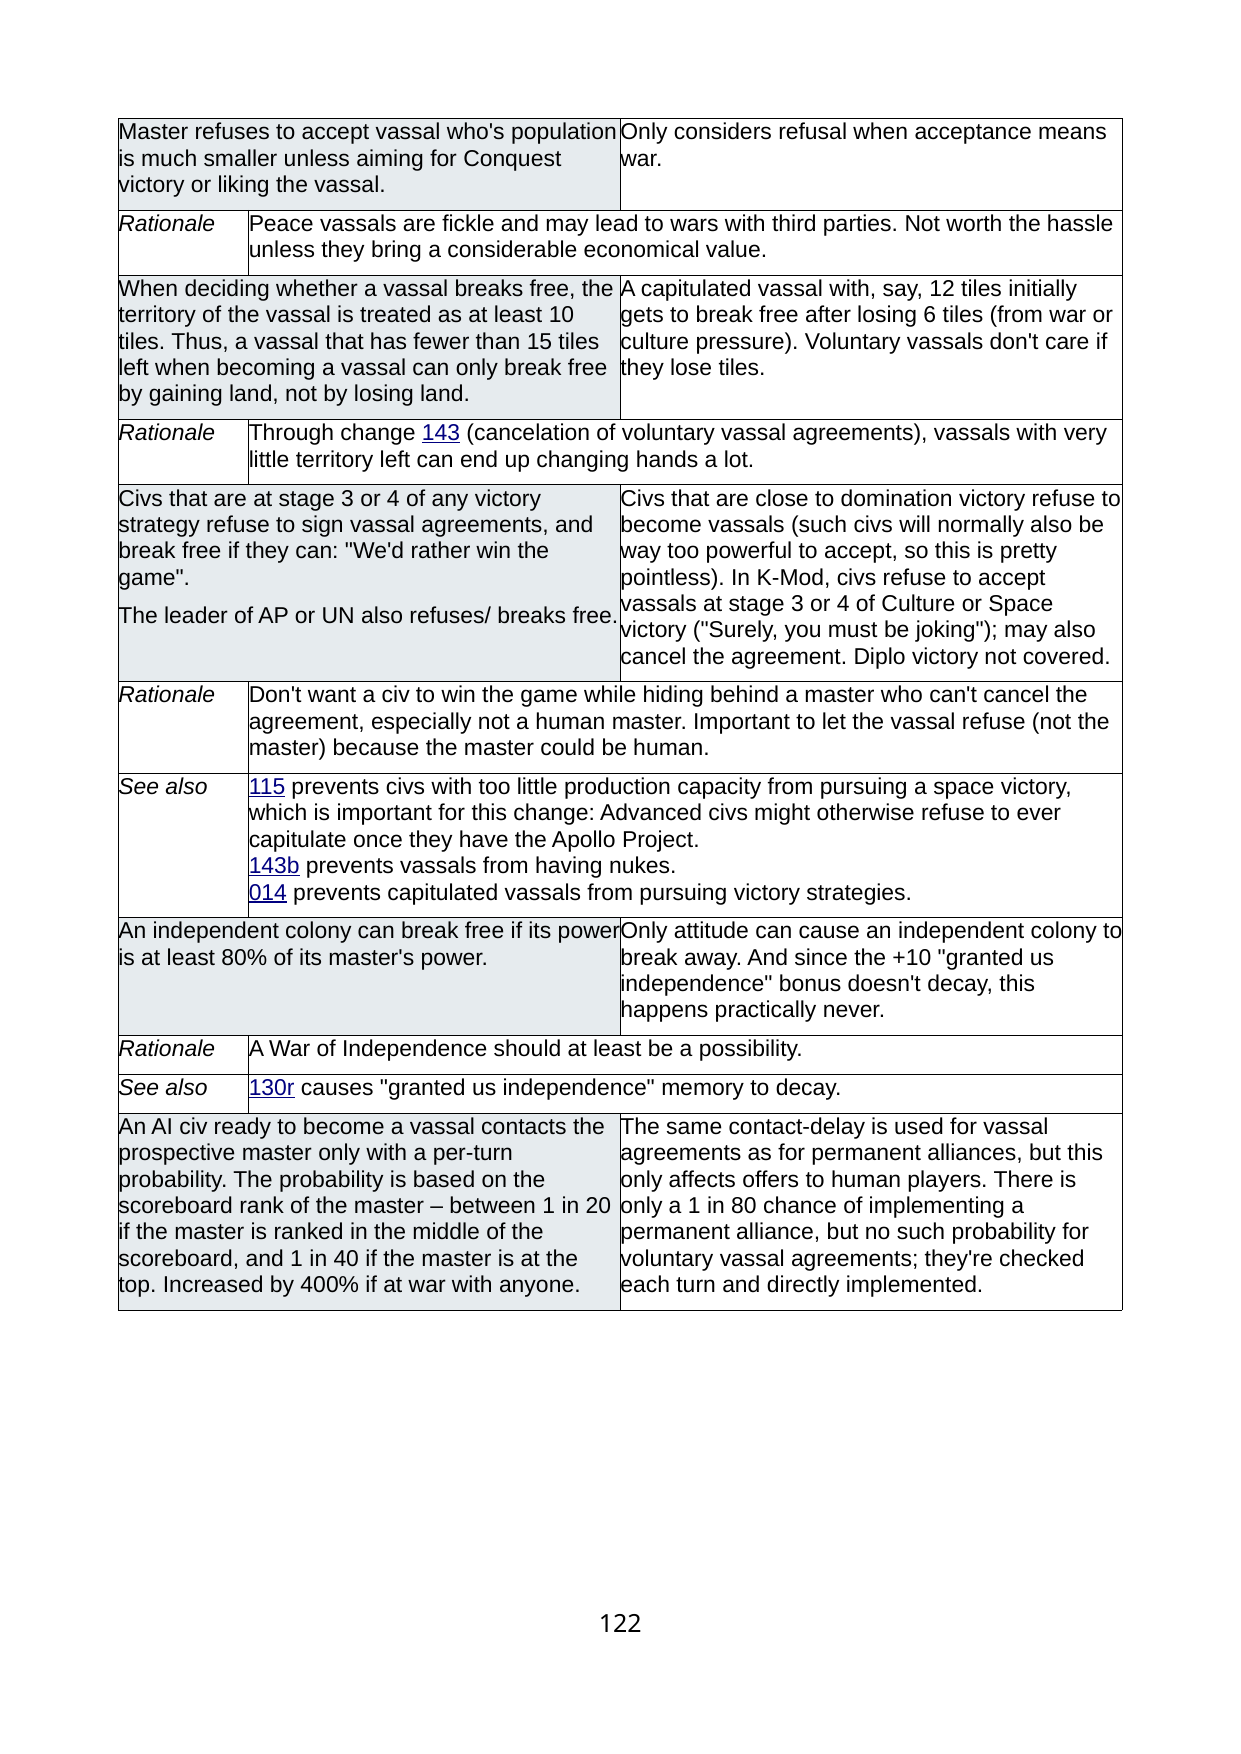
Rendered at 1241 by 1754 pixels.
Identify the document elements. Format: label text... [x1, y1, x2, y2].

table_cell Peace vassals are fickle and may lead to wars with third parties. Not worth the hassle unless they bring a considerable economical value. [249, 211, 1122, 275]
table_cell Only attitude can cause an independent colony to break away. And since the +10 "granted us independence" bonus doesn't decay, this happens practically never. [621, 918, 1122, 1035]
table_cell A capitulated vassal with, say, 12 tiles initially gets to break free after losing 6 tiles (from war or culture pressure). Voluntary vassals don't care if they lose tiles. [621, 276, 1122, 419]
table_cell Rationale [119, 211, 248, 275]
table_cell Only considers refusal when acceptance means war. [621, 119, 1122, 210]
table_cell 130r causes "granted us independence" memory to decay. [249, 1075, 1122, 1113]
table_cell Master refuses to accept vassal who's population is much smaller unless aiming for Conquest victory or liking the vassal. [119, 119, 620, 210]
table_cell See also [119, 1075, 248, 1113]
table_cell 115 prevents civs with too little production capacity from pursuing a space victory, which is important for this change: Advanced civs might otherwise refuse to ever capitulate once they have the Apollo Project. 143b prevents vassals from having nukes. 014 prevents capitulated vassals from pursuing victory strategies. [249, 774, 1122, 917]
table_cell Rationale [119, 1036, 248, 1074]
table_cell An independent colony can break free if its power is at least 80% of its master's power. [119, 918, 620, 1035]
table_cell When deciding whether a vassal breaks free, the territory of the vassal is treated as at least 10 tiles. Thus, a vassal that has fewer than 15 tiles left when becoming a vassal can only break free by gaining land, not by losing land. [119, 276, 620, 419]
table_cell The same contact-delay is used for vassal agreements as for permanent alliances, but this only affects offers to human players. There is only a 1 in 80 chance of implementing a permanent alliance, but no such probability for voluntary vassal agreements; they're checked each turn and directly implemented. [621, 1114, 1122, 1310]
table_cell Don't want a civ to win the game while hiding behind a master who can't cancel the agreement, especially not a human master. Important to let the vassal refuse (not the master) because the master could be human. [249, 682, 1122, 773]
table_cell Civs that are close to domination victory refuse to become vassals (such civs will normally also be way too powerful to accept, so this is pretty pointless). In K-Mod, civs refuse to accept vassals at stage 3 or 4 of Culture or Space victory ("Surely, you must be joking"); may also cancel the agreement. Diplo victory not covered. [621, 485, 1122, 681]
table_cell See also [119, 774, 248, 917]
table_cell Through change 143 (cancelation of voluntary vassal agreements), vassals with very little territory left can end up changing hands a lot. [249, 420, 1122, 484]
table_cell Rationale [119, 420, 248, 484]
table_cell A War of Independence should at least be a possibility. [249, 1036, 1122, 1074]
table_cell Civs that are at stage 3 or 4 of any victory strategy refuse to sign vassal agreements, and break free if they can: "We'd rather win the game". The leader of AP or UN also refuses/ breaks free. [119, 485, 620, 681]
table_cell Rationale [119, 682, 248, 773]
table_cell An AI civ ready to become a vassal contacts the prospective master only with a per-turn probability. The probability is based on the scoreboard rank of the master – between 1 in 20 if the master is ranked in the middle of the scoreboard, and 1 in 40 if the master is at the top. Increased by 400% if at war with anyone. [119, 1114, 620, 1310]
